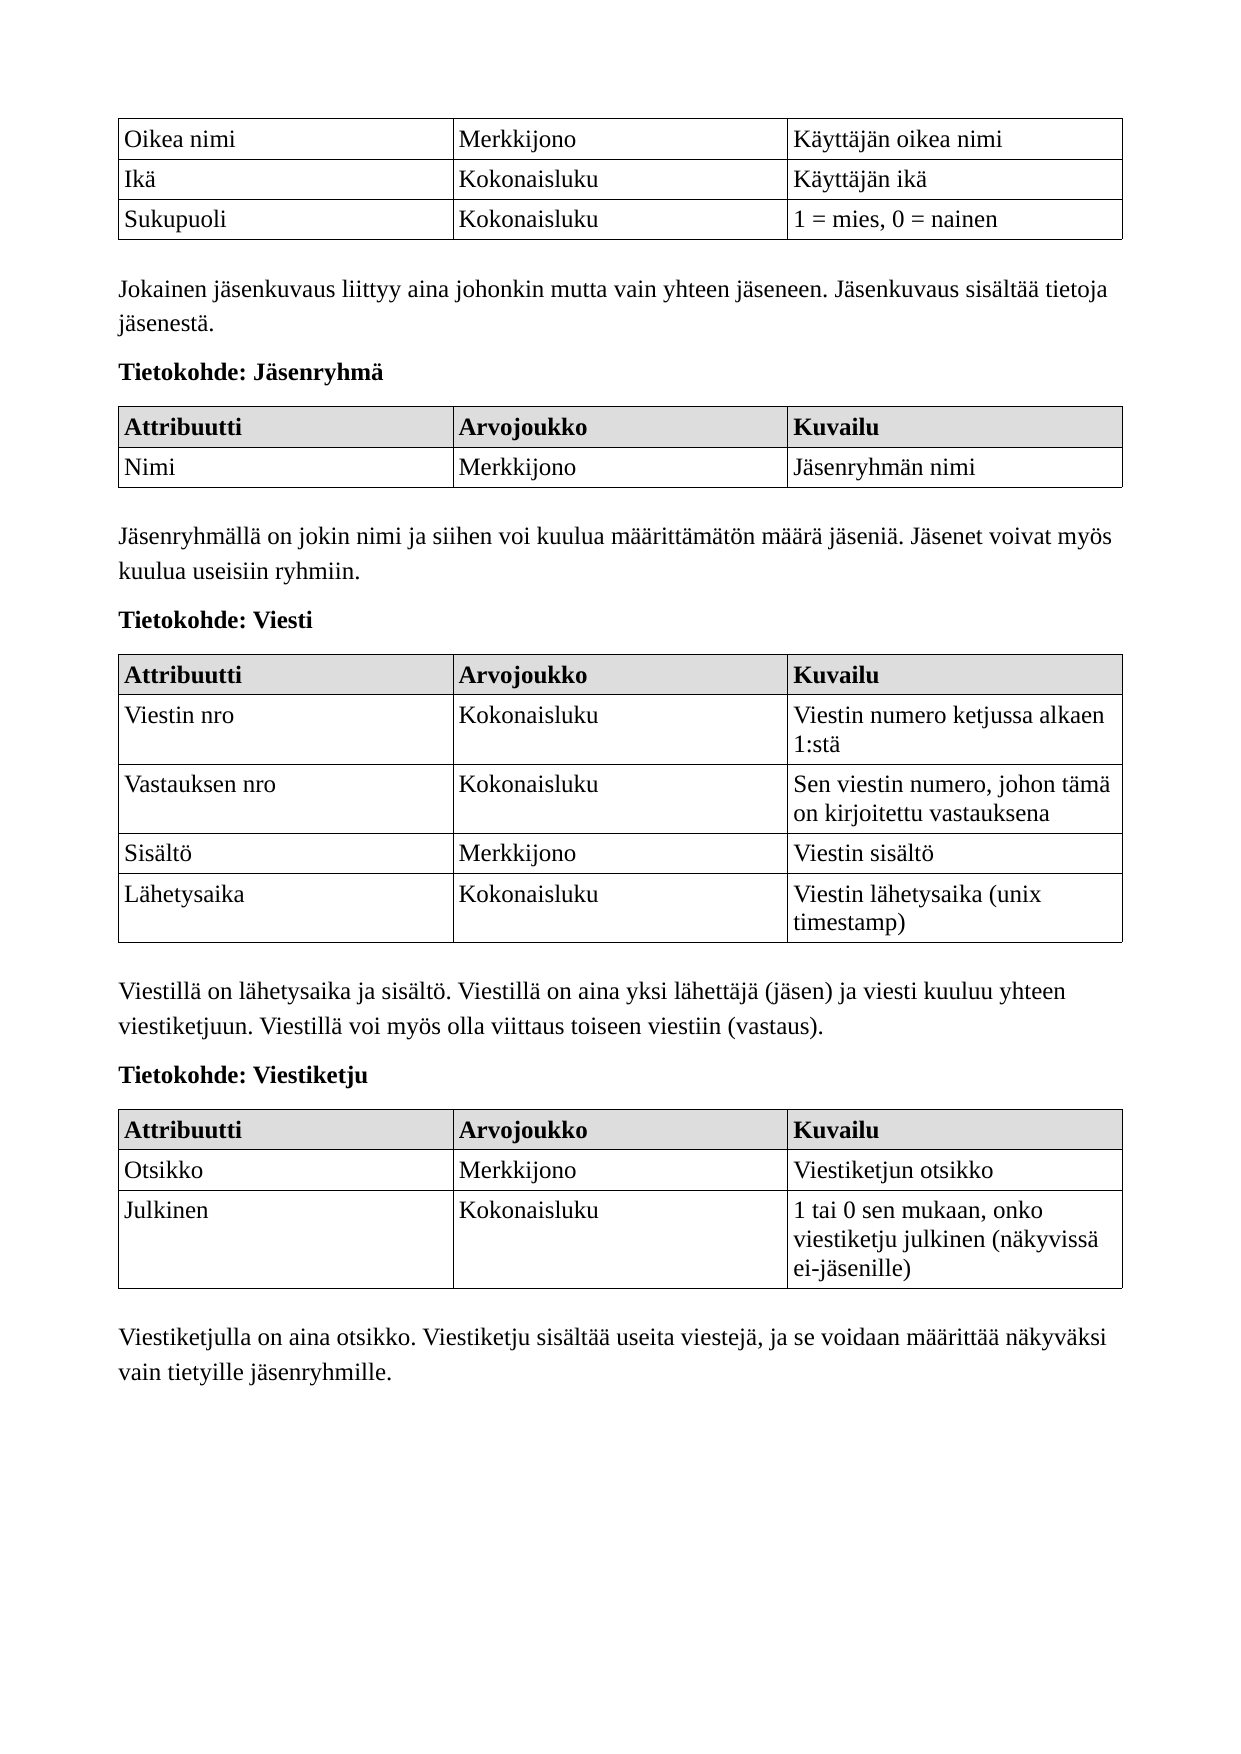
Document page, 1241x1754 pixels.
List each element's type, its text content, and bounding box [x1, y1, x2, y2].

table_cell Merkkijono [454, 119, 787, 158]
table_header Kuvailu [788, 1110, 1122, 1149]
table_cell Sen viestin numero, johon tämä on kirjoitettu vastauksena [788, 765, 1122, 832]
table_header Arvojoukko [454, 1110, 787, 1149]
table_header Arvojoukko [454, 655, 787, 694]
text Viestiketjulla on aina otsikko. Viestiketju sisältää useita viestejä, ja se voidaan määrittää näkyväksi vain tietyille jäsenryhmille. [118, 1289, 1122, 1385]
text Tietokohde: Viestiketju [118, 1060, 1122, 1089]
table_header Attribuutti [119, 407, 453, 447]
text Viestillä on lähetysaika ja sisältö. Viestillä on aina yksi lähettäjä (jäsen) ja viesti kuuluu yhteen viestiketjuun. Viestillä voi myös olla viittaus toiseen viestiin (vastaus). [118, 943, 1122, 1040]
table_header Attribuutti [119, 655, 453, 694]
table_header Kuvailu [788, 407, 1122, 447]
table_cell Viestin lähetysaika (unix timestamp) [788, 874, 1122, 942]
table_cell Viestin numero ketjussa alkaen 1:stä [788, 695, 1122, 763]
table_cell 1 tai 0 sen mukaan, onko viestiketju julkinen (näkyvissä ei-jäsenille) [788, 1191, 1122, 1287]
table_cell Lähetysaika [119, 874, 453, 942]
table_cell Kokonaisluku [454, 1191, 787, 1287]
table_cell Käyttäjän oikea nimi [788, 119, 1122, 158]
table_cell Ikä [119, 160, 453, 199]
text Tietokohde: Jäsenryhmä [118, 357, 1122, 386]
table_cell Jäsenryhmän nimi [788, 448, 1122, 487]
table_cell Kokonaisluku [454, 765, 787, 832]
text Tietokohde: Viesti [118, 605, 1122, 634]
text Jokainen jäsenkuvaus liittyy aina johonkin mutta vain yhteen jäseneen. Jäsenkuvaus sisältää tietoja jäsenestä. [118, 240, 1122, 337]
table_cell Otsikko [119, 1150, 453, 1190]
table_cell Merkkijono [454, 1150, 787, 1190]
table_cell Viestiketjun otsikko [788, 1150, 1122, 1190]
table_cell Viestin nro [119, 695, 453, 763]
table_cell Vastauksen nro [119, 765, 453, 832]
text Jäsenryhmällä on jokin nimi ja siihen voi kuulua määrittämätön määrä jäseniä. Jäsenet voivat myös kuulua useisiin ryhmiin. [118, 488, 1122, 585]
table_cell Viestin sisältö [788, 834, 1122, 873]
table_cell 1 = mies, 0 = nainen [788, 200, 1122, 239]
table_cell Kokonaisluku [454, 695, 787, 763]
table_cell Sukupuoli [119, 200, 453, 239]
table_cell Kokonaisluku [454, 200, 787, 239]
table_header Arvojoukko [454, 407, 787, 447]
table_header Kuvailu [788, 655, 1122, 694]
table_cell Oikea nimi [119, 119, 453, 158]
table_cell Sisältö [119, 834, 453, 873]
table_cell Merkkijono [454, 448, 787, 487]
table_cell Nimi [119, 448, 453, 487]
table_header Attribuutti [119, 1110, 453, 1149]
table_cell Kokonaisluku [454, 160, 787, 199]
table_cell Kokonaisluku [454, 874, 787, 942]
table_cell Käyttäjän ikä [788, 160, 1122, 199]
table_cell Julkinen [119, 1191, 453, 1287]
table_cell Merkkijono [454, 834, 787, 873]
